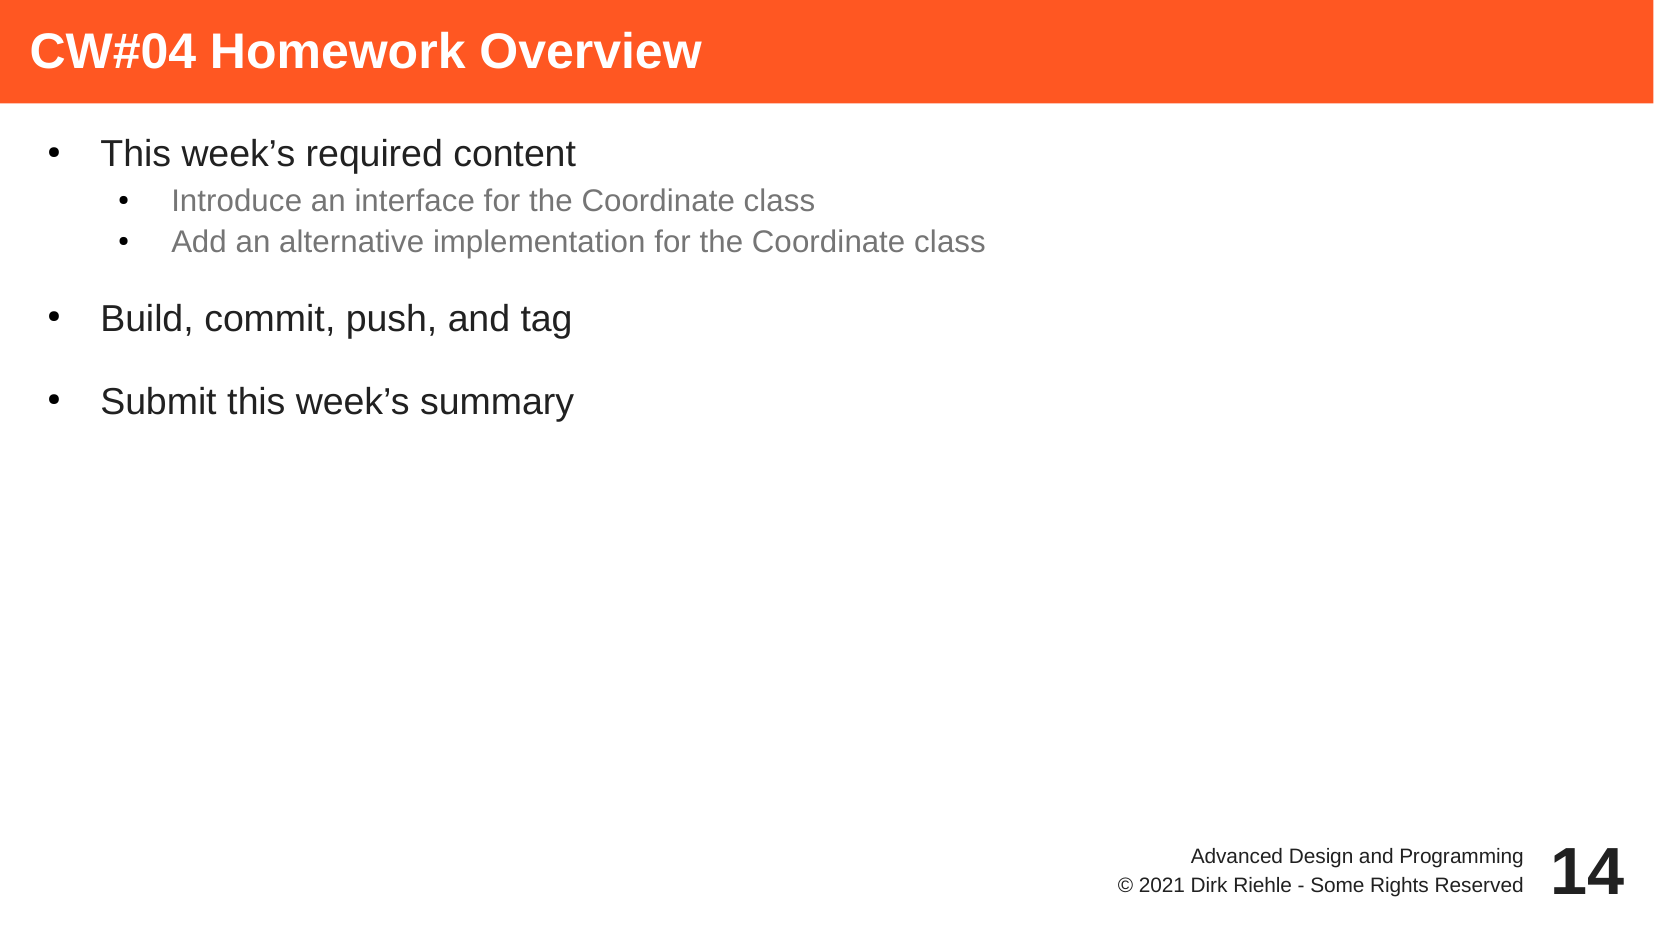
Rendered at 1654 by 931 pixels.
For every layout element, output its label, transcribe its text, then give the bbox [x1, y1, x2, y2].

title CW#04 Homework Overview [0, 0, 1654, 104]
list This week’s required content Introduce an interface for the Coordinate class Add an alternative implementation for the Coordinate class Build, commit, push, and tag Submit this week’s summary [29, 132, 1625, 813]
